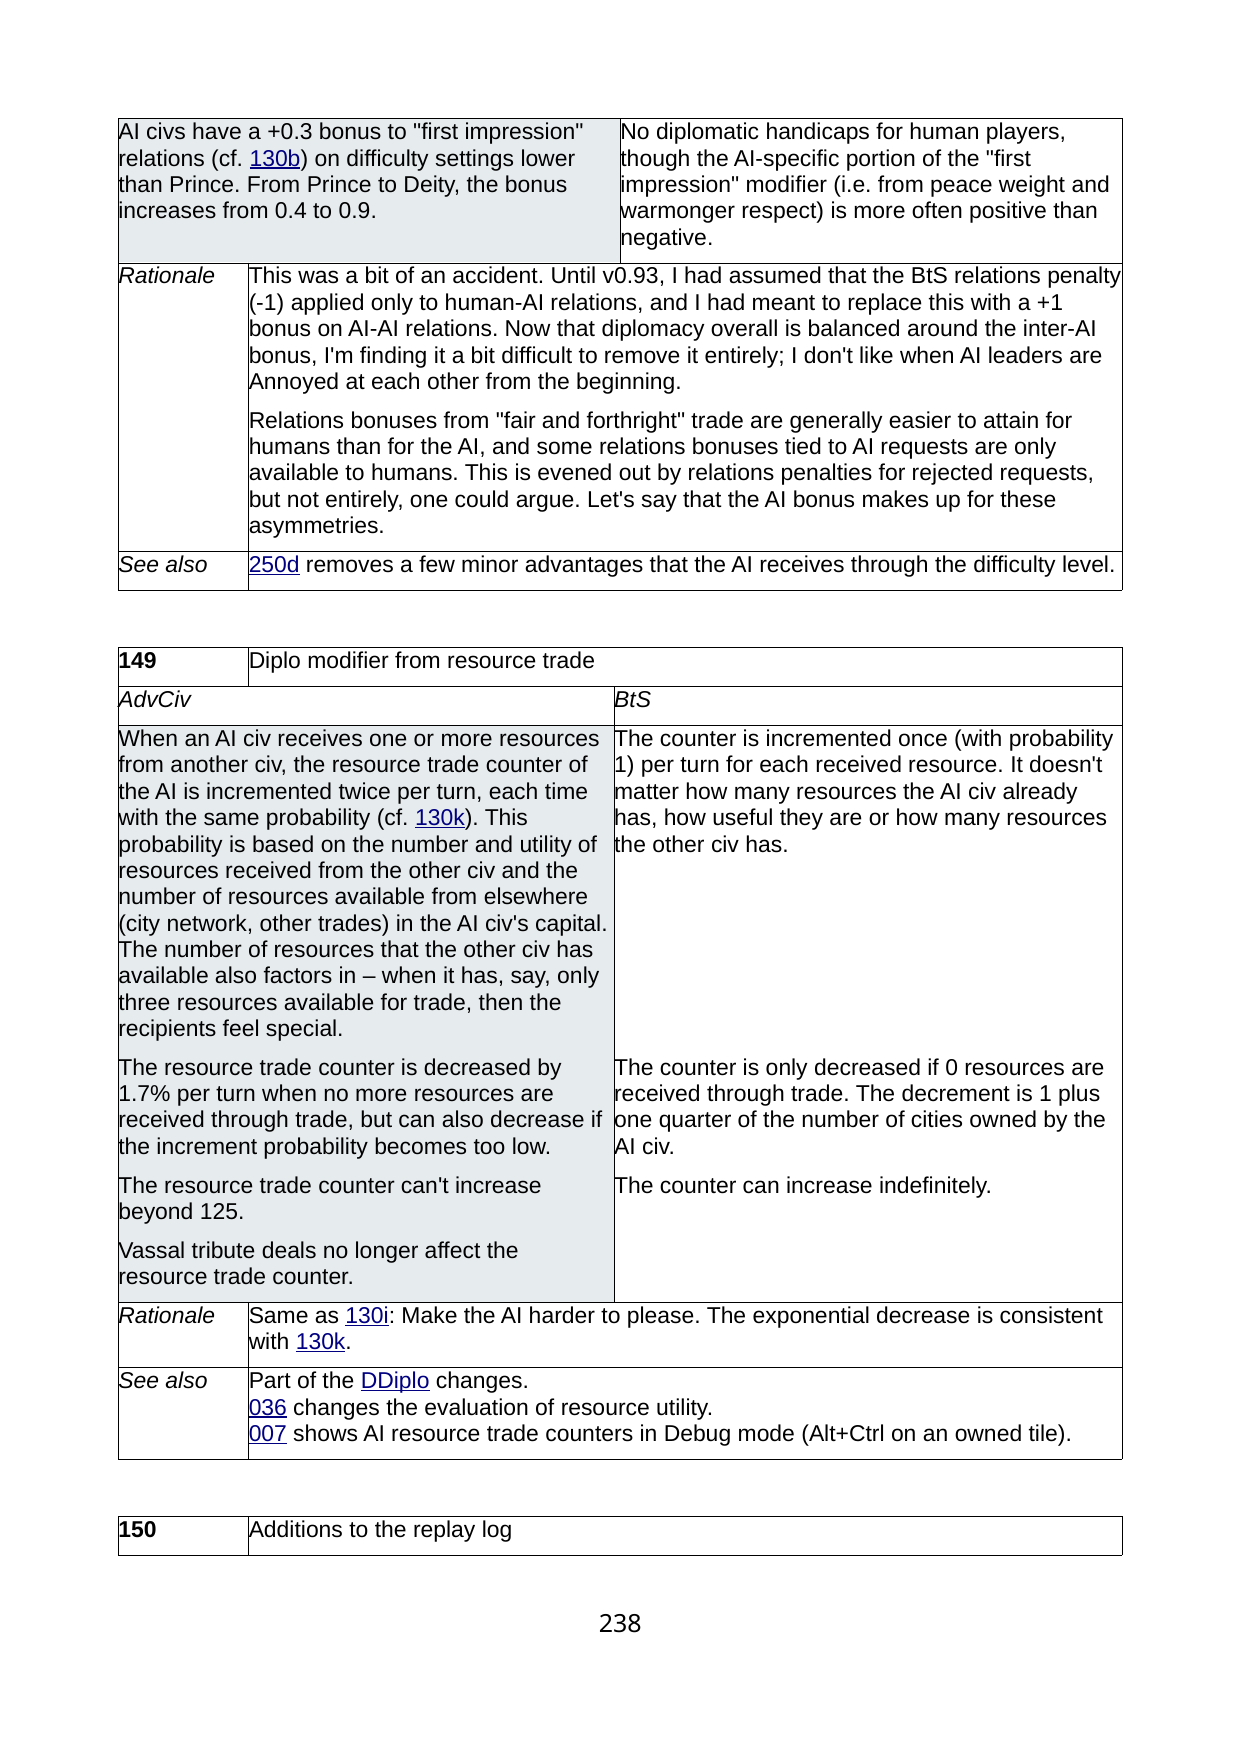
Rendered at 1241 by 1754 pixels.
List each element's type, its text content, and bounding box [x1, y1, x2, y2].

table_header 149 [119, 648, 248, 686]
table_header Additions to the replay log [249, 1517, 1122, 1555]
table_cell BtS [615, 687, 1122, 725]
table_cell Part of the DDiplo changes. 036 changes the evaluation of resource utility. 007 shows AI resource trade counters in Debug mode (Alt+Ctrl on an owned tile). [249, 1368, 1122, 1458]
table_cell AI civs have a +0.3 bonus to "first impression" relations (cf. 130b) on difficulty settings lower than Prince. From Prince to Deity, the bonus increases from 0.4 to 0.9. [119, 119, 620, 262]
table_cell Rationale [119, 1303, 248, 1367]
table_cell Rationale [119, 264, 248, 551]
table_cell See also [119, 1368, 248, 1458]
table_cell AdvCiv [119, 687, 614, 725]
table_cell When an AI civ receives one or more resources from another civ, the resource trade counter of the AI is incremented twice per turn, each time with the same probability (cf. 130k). This probability is based on the number and utility of resources received from the other civ and the number of resources available from elsewhere (city network, other trades) in the AI civ's capital. The number of resources that the other civ has available also factors in – when it has, say, only three resources available for trade, then the recipients feel special. The resource trade counter is decreased by 1.7% per turn when no more resources are received through trade, but can also decrease if the increment probability becomes too low. The resource trade counter can't increase beyond 125. Vassal tribute deals no longer affect the resource trade counter. [119, 726, 614, 1302]
table_cell See also [119, 552, 248, 590]
table_cell No diplomatic handicaps for human players, though the AI-specific portion of the "first impression" modifier (i.e. from peace weight and warmonger respect) is more often positive than negative. [621, 119, 1122, 262]
table_cell This was a bit of an accident. Until v0.93, I had assumed that the BtS relations penalty (-1) applied only to human-AI relations, and I had meant to replace this with a +1 bonus on AI-AI relations. Now that diplomacy overall is balanced around the inter-AI bonus, I'm finding it a bit difficult to remove it entirely; I don't like when AI leaders are Annoyed at each other from the beginning. Relations bonuses from "fair and forthright" trade are generally easier to attain for humans than for the AI, and some relations bonuses tied to AI requests are only available to humans. This is evened out by relations penalties for rejected requests, but not entirely, one could argue. Let's say that the AI bonus makes up for these asymmetries. [249, 264, 1122, 551]
table_cell Same as 130i: Make the AI harder to please. The exponential decrease is consistent with 130k. [249, 1303, 1122, 1367]
table_cell The counter is incremented once (with probability 1) per turn for each received resource. It doesn't matter how many resources the AI civ already has, how useful they are or how many resources the other civ has. The counter is only decreased if 0 resources are received through trade. The decrement is 1 plus one quarter of the number of cities owned by the AI civ. The counter can increase indefinitely. [615, 726, 1122, 1302]
table_header 150 [119, 1517, 248, 1555]
table_cell 250d removes a few minor advantages that the AI receives through the difficulty level. [249, 552, 1122, 590]
table_header Diplo modifier from resource trade [249, 648, 1122, 686]
